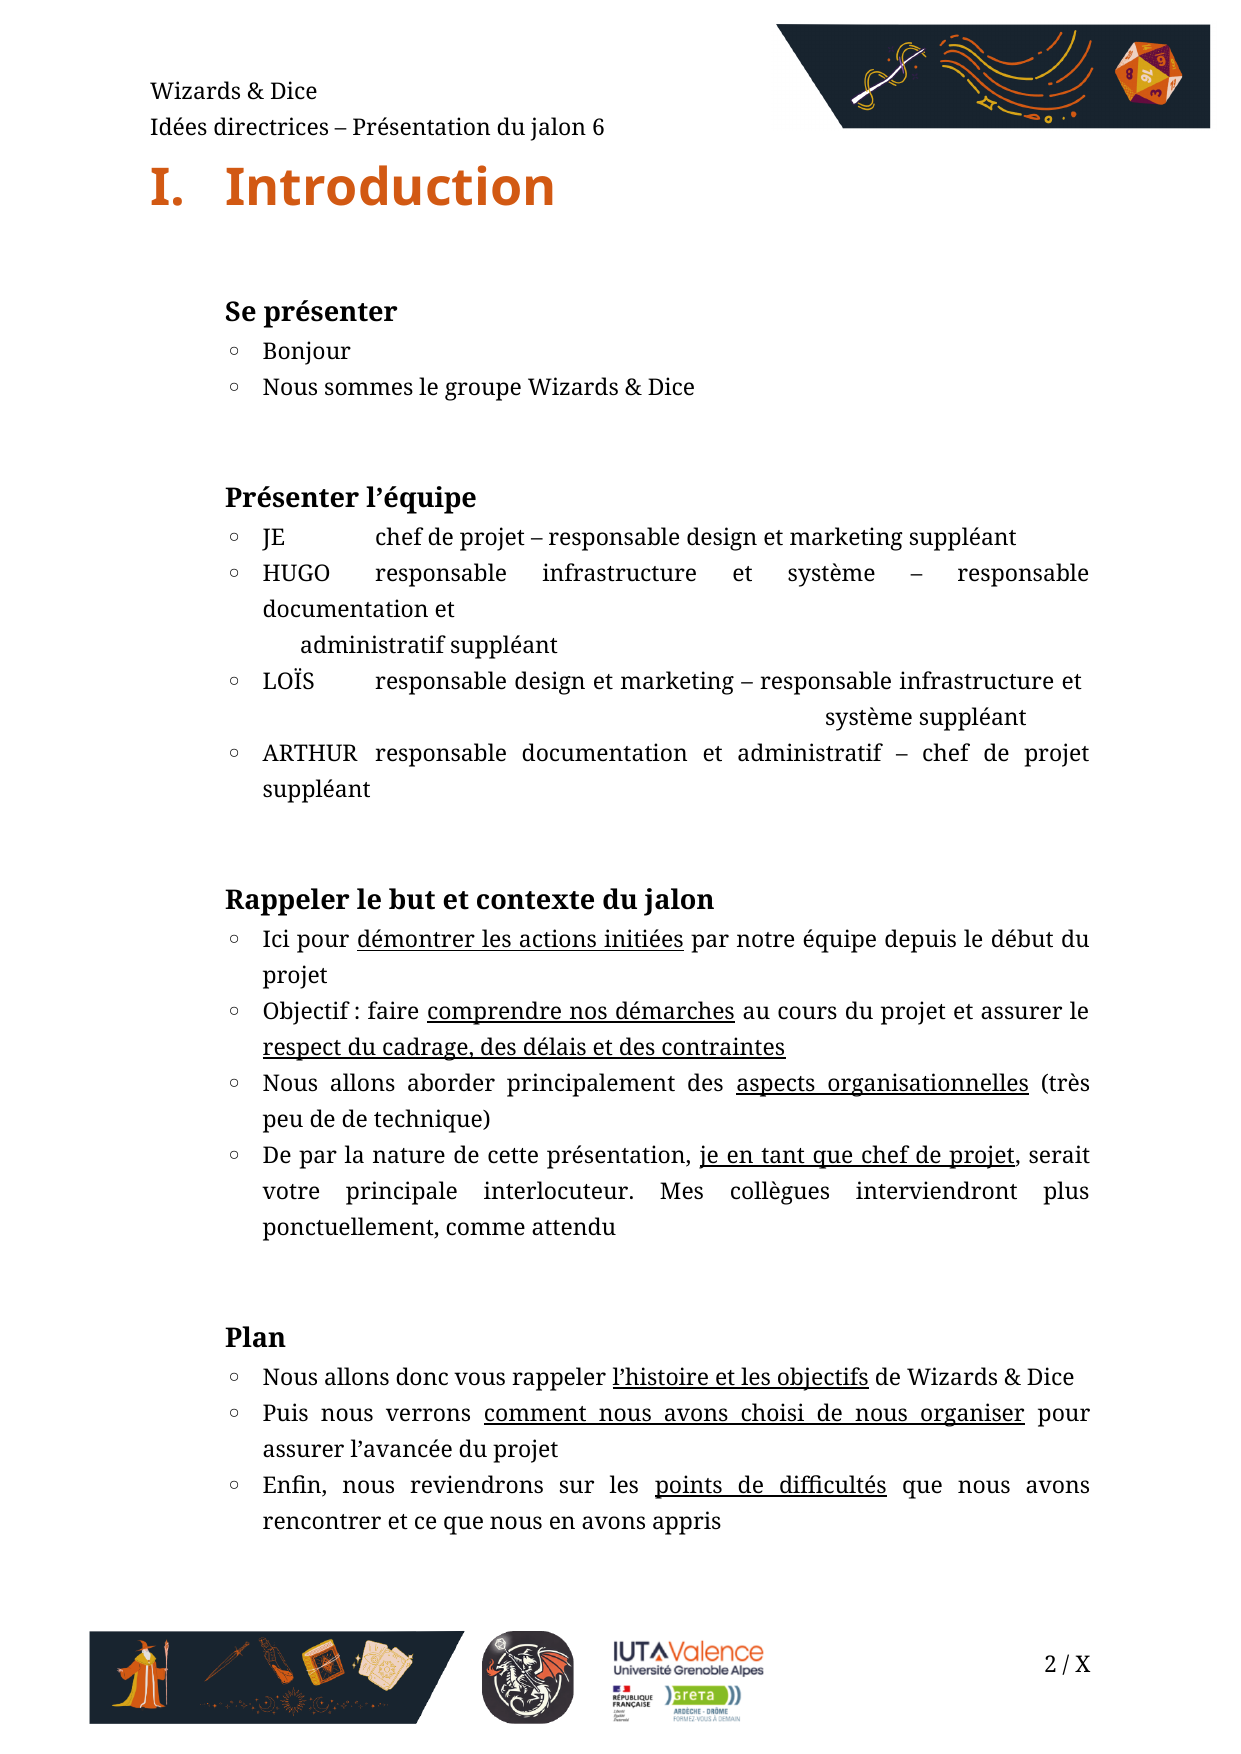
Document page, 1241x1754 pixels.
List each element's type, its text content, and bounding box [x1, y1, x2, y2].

picture [81, 1620, 788, 1733]
list Ici pour démontrer les actions initiées par notre équipe depuis le début du projet [225, 923, 1090, 990]
list Se présenter [187, 293, 1090, 330]
list Nous allons aborder principalement des aspects organisationnelles (très peu de de technique) [225, 1067, 1090, 1134]
subtitle Introduction [150, 150, 1090, 221]
list Nous allons donc vous rappeler l’histoire et les objectifs de Wizards & Dice [225, 1361, 1090, 1392]
list HUGO responsable infrastructure et système – responsable documentation et administratif suppléant [225, 557, 1090, 660]
list Plan [187, 1318, 1090, 1355]
list LOÏS responsable design et marketing – responsable infrastructure et système suppléant [225, 665, 1090, 732]
list Rappeler le but et contexte du jalon [187, 881, 1090, 918]
list Présenter l’équipe [187, 479, 1090, 516]
list Puis nous verrons comment nous avons choisi de nous organiser pour assurer l’avancée du projet [225, 1397, 1090, 1464]
list Bonjour [225, 335, 1090, 366]
picture [771, 21, 1218, 131]
list Enfin, nous reviendrons sur les points de difficultés que nous avons rencontrer et ce que nous en avons appris [225, 1469, 1090, 1536]
list JE chef de projet – responsable design et marketing suppléant [225, 521, 1090, 553]
list ARTHUR responsable documentation et administratif – chef de projet suppléant [225, 737, 1090, 804]
list De par la nature de cette présentation, je en tant que chef de projet, serait votre principale interlocuteur. Mes collègues interviendront plus ponctuellement, comme attendu [225, 1139, 1090, 1242]
list Objectif : faire comprendre nos démarches au cours du projet et assurer le respect du cadrage, des délais et des contraintes [225, 995, 1090, 1062]
list Nous sommes le groupe Wizards & Dice [225, 371, 1090, 402]
